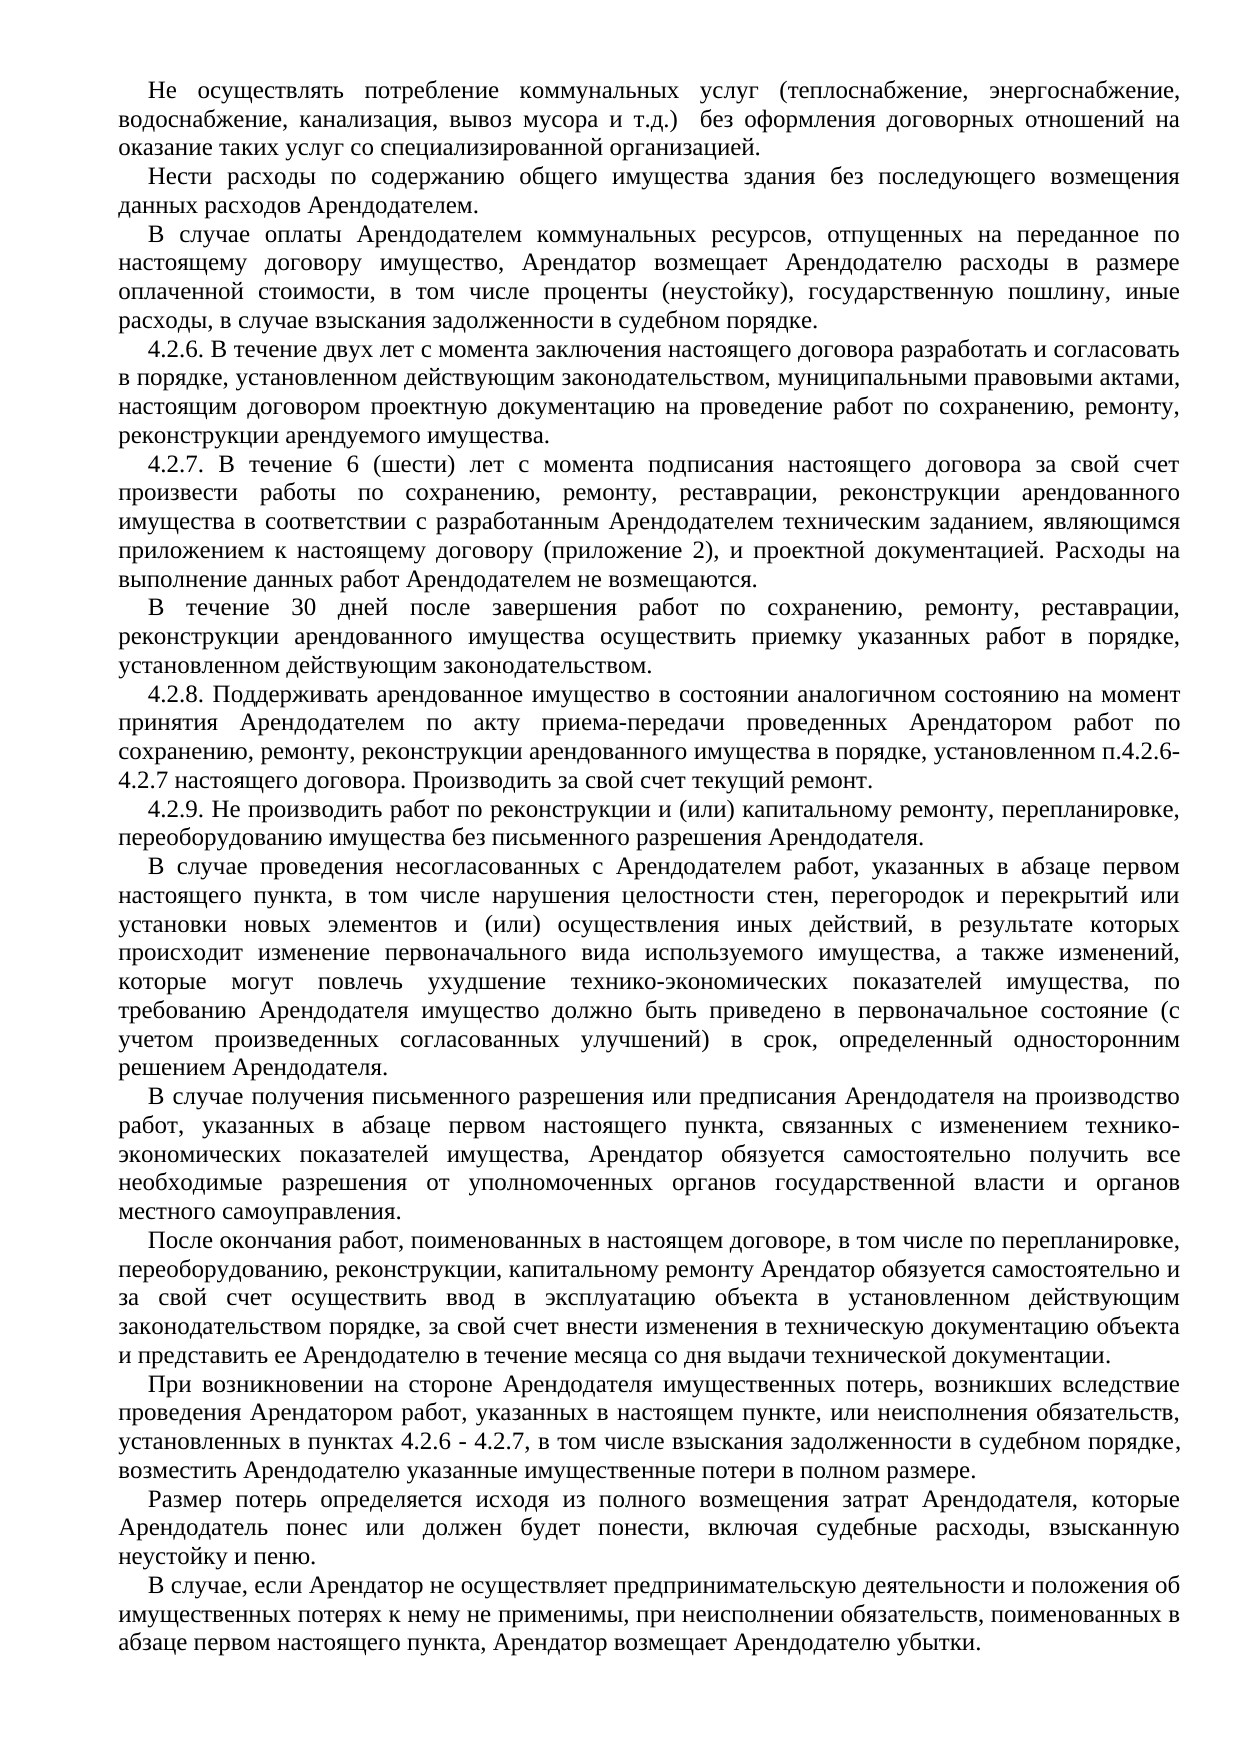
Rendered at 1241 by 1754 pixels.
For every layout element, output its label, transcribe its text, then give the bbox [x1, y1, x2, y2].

text 4.2.9. Не производить работ по реконструкции и (или) капитальному ремонту, перепланировке, переоборудованию имущества без письменного разрешения Арендодателя. [118, 794, 1181, 851]
text В случае получения письменного разрешения или предписания Арендодателя на производство работ, указанных в абзаце первом настоящего пункта, связанных с изменением технико-экономических показателей имущества, Арендатор обязуется самостоятельно получить все необходимые разрешения от уполномоченных органов государственной власти и органов местного самоуправления. [118, 1081, 1181, 1225]
text Не осуществлять потребление коммунальных услуг (теплоснабжение, энергоснабжение, водоснабжение, канализация, вывоз мусора и т.д.) без оформления договорных отношений на оказание таких услуг со специализированной организацией. [118, 75, 1181, 161]
text В случае, если Арендатор не осуществляет предпринимательскую деятельности и положения об имущественных потерях к нему не применимы, при неисполнении обязательств, поименованных в абзаце первом настоящего пункта, Арендатор возмещает Арендодателю убытки. [118, 1570, 1181, 1656]
text В случае проведения несогласованных с Арендодателем работ, указанных в абзаце первом настоящего пункта, в том числе нарушения целостности стен, перегородок и перекрытий или установки новых элементов и (или) осуществления иных действий, в результате которых происходит изменение первоначального вида используемого имущества, а также изменений, которые могут повлечь ухудшение технико-экономических показателей имущества, по требованию Арендодателя имущество должно быть приведено в первоначальное состояние (с учетом произведенных согласованных улучшений) в срок, определенный односторонним решением Арендодателя. [118, 851, 1181, 1081]
text Размер потерь определяется исходя из полного возмещения затрат Арендодателя, которые Арендодатель понес или должен будет понести, включая судебные расходы, взысканную неустойку и пеню. [118, 1484, 1181, 1570]
text При возникновении на стороне Арендодателя имущественных потерь, возникших вследствие проведения Арендатором работ, указанных в настоящем пункте, или неисполнения обязательств, установленных в пунктах 4.2.6 - 4.2.7, в том числе взыскания задолженности в судебном порядке, возместить Арендодателю указанные имущественные потери в полном размере. [118, 1369, 1181, 1484]
text Нести расходы по содержанию общего имущества здания без последующего возмещения данных расходов Арендодателем. [118, 161, 1181, 219]
text В течение 30 дней после завершения работ по сохранению, ремонту, реставрации, реконструкции арендованного имущества осуществить приемку указанных работ в порядке, установленном действующим законодательством. [118, 592, 1181, 679]
text 4.2.6. В течение двух лет с момента заключения настоящего договора разработать и согласовать в порядке, установленном действующим законодательством, муниципальными правовыми актами, настоящим договором проектную документацию на проведение работ по сохранению, ремонту, реконструкции арендуемого имущества. [118, 334, 1181, 449]
text В случае оплаты Арендодателем коммунальных ресурсов, отпущенных на переданное по настоящему договору имущество, Арендатор возмещает Арендодателю расходы в размере оплаченной стоимости, в том числе проценты (неустойку), государственную пошлину, иные расходы, в случае взыскания задолженности в судебном порядке. [118, 219, 1181, 334]
text 4.2.8. Поддерживать арендованное имущество в состоянии аналогичном состоянию на момент принятия Арендодателем по акту приема-передачи проведенных Арендатором работ по сохранению, ремонту, реконструкции арендованного имущества в порядке, установленном п.4.2.6-4.2.7 настоящего договора. Производить за свой счет текущий ремонт. [118, 679, 1181, 794]
text После окончания работ, поименованных в настоящем договоре, в том числе по перепланировке, переоборудованию, реконструкции, капитальному ремонту Арендатор обязуется самостоятельно и за свой счет осуществить ввод в эксплуатацию объекта в установленном действующим законодательством порядке, за свой счет внести изменения в техническую документацию объекта и представить ее Арендодателю в течение месяца со дня выдачи технической документации. [118, 1225, 1181, 1369]
text 4.2.7. В течение 6 (шести) лет с момента подписания настоящего договора за свой счет произвести работы по сохранению, ремонту, реставрации, реконструкции арендованного имущества в соответствии с разработанным Арендодателем техническим заданием, являющимся приложением к настоящему договору (приложение 2), и проектной документацией. Расходы на выполнение данных работ Арендодателем не возмещаются. [118, 449, 1181, 592]
